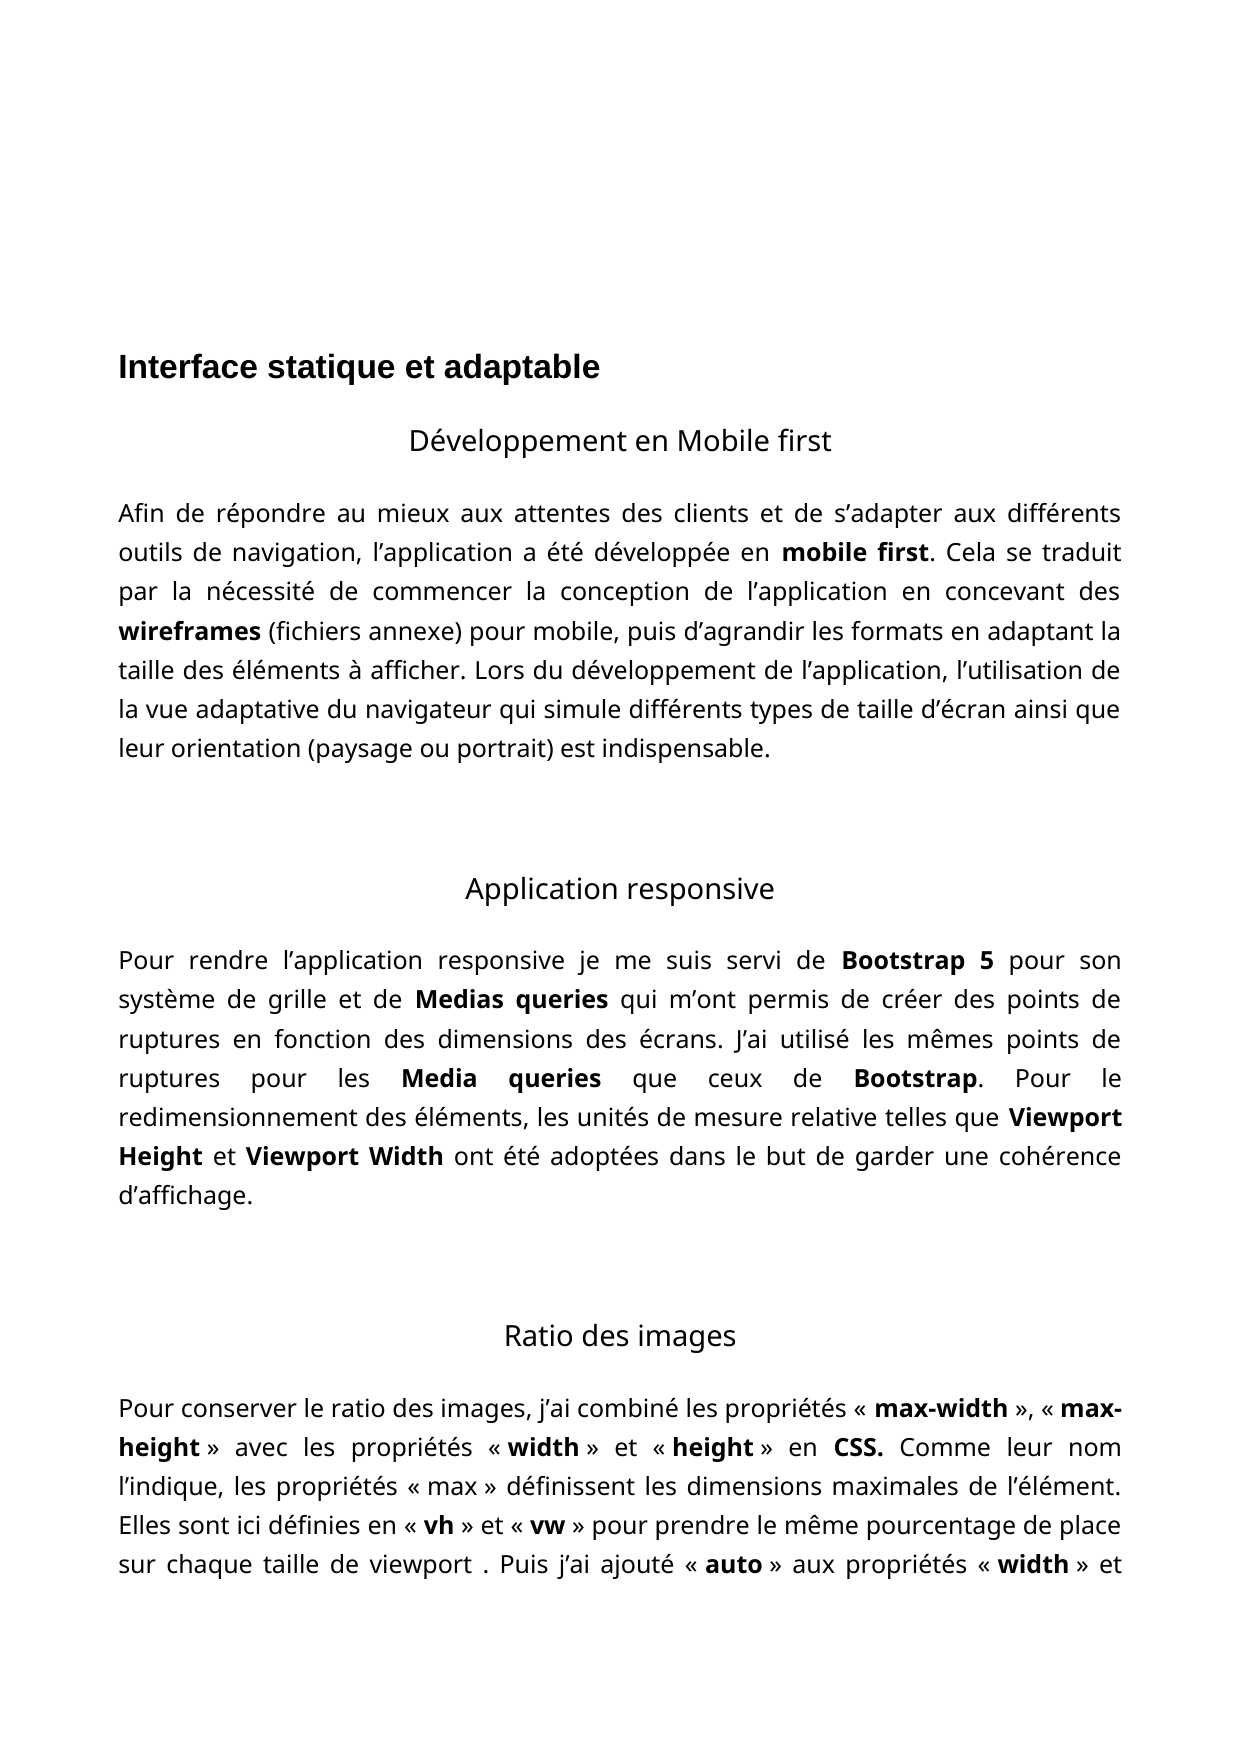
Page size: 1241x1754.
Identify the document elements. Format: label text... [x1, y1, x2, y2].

text Pour rendre l’application responsive je me suis servi de Bootstrap 5 pour son système de grille et de Medias queries qui m’ont permis de créer des points de ruptures en fonction des dimensions des écrans. J’ai utilisé les mêmes points de ruptures pour les Media queries que ceux de Bootstrap. Pour le redimensionnement des éléments, les unités de mesure relative telles que Viewport Height et Viewport Width ont été adoptées dans le but de garder une cohérence d’affichage. [118, 943, 1122, 1212]
text Développement en Mobile first [118, 421, 1122, 460]
text Ratio des images [118, 1315, 1122, 1355]
text Pour conserver le ratio des images, j’ai combiné les propriétés « max-width », « max-height » avec les propriétés « width » et « height » en CSS. Comme leur nom l’indique, les propriétés « max » définissent les dimensions maximales de l’élément. Elles sont ici définies en « vh » et « vw » pour prendre le même pourcentage de place sur chaque taille de viewport . Puis j’ai ajouté « auto » aux propriétés « width » et [118, 1390, 1122, 1581]
text Application responsive [118, 868, 1122, 908]
text Afin de répondre au mieux aux attentes des clients et de s’adapter aux différents outils de navigation, l’application a été développée en mobile first. Cela se traduit par la nécessité de commencer la conception de l’application en concevant des wireframes (fichiers annexe) pour mobile, puis d’agrandir les formats en adaptant la taille des éléments à afficher. Lors du développement de l’application, l’utilisation de la vue adaptative du navigateur qui simule différents types de taille d’écran ainsi que leur orientation (paysage ou portrait) est indispensable. [118, 496, 1122, 765]
text Interface statique et adaptable [118, 347, 1122, 385]
